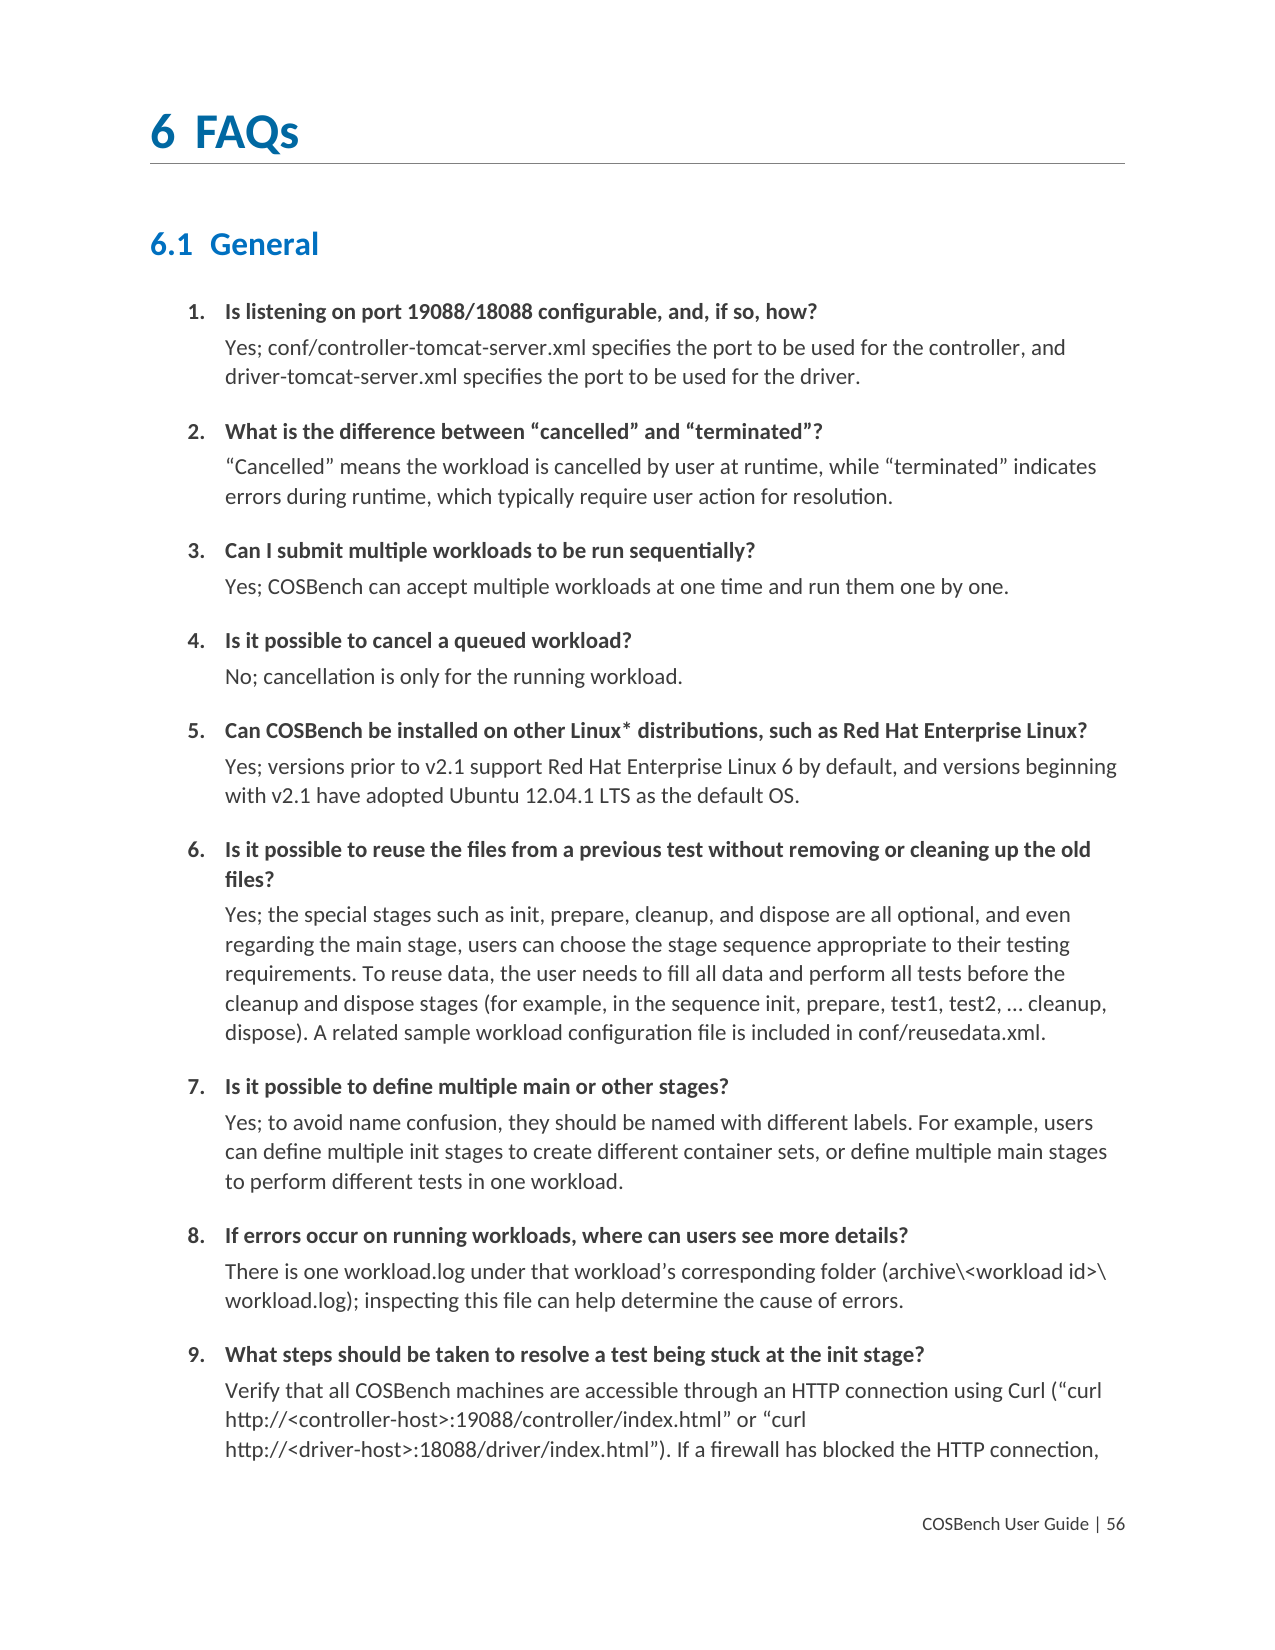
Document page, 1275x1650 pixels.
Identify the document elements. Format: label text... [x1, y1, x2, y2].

text “Cancelled” means the workload is cancelled by user at runtime, while “terminated” indicates errors during runtime, which typically require user action for resolution. [225, 452, 1125, 510]
text Yes; COSBench can accept multiple workloads at one time and run them one by one. [225, 572, 1125, 600]
list Is it possible to define multiple main or other stages? [187, 1072, 1125, 1100]
list Is it possible to cancel a queued workload? [187, 626, 1125, 654]
text Yes; to avoid name confusion, they should be named with different labels. For example, users can define multiple init stages to create different container sets, or define multiple main stages to perform different tests in one workload. [225, 1108, 1125, 1195]
list Can I submit multiple workloads to be run sequentially? [187, 536, 1125, 564]
text No; cancellation is only for the running workload. [225, 662, 1125, 690]
subtitle General [150, 223, 1125, 264]
text Yes; versions prior to v2.1 support Red Hat Enterprise Linux 6 by default, and versions beginning with v2.1 have adopted Ubuntu 12.04.1 LTS as the default OS. [225, 752, 1125, 809]
list Is it possible to reuse the files from a previous test without removing or cleaning up the old files? [187, 836, 1125, 893]
text There is one workload.log under that workload’s corresponding folder (archive\<workload id>\workload.log); inspecting this file can help determine the cause of errors. [225, 1257, 1125, 1314]
list Can COSBench be installed on other Linux* distributions, such as Red Hat Enterprise Linux? [187, 716, 1125, 744]
text Yes; conf/controller-tomcat-server.xml specifies the port to be used for the controller, and driver-tomcat-server.xml specifies the port to be used for the driver. [225, 333, 1125, 390]
list Is listening on port 19088/18088 configurable, and, if so, how? [187, 297, 1125, 325]
list If errors occur on running workloads, where can users see more details? [187, 1221, 1125, 1249]
subtitle FAQs [150, 100, 1125, 163]
text Verify that all COSBench machines are accessible through an HTTP connection using Curl (“curl http://<controller-host>:19088/controller/index.html” or “curl http://<driver-host>:18088/driver/index.html”). If a firewall has blocked the HTTP connection, [225, 1376, 1125, 1463]
text Yes; the special stages such as init, prepare, cleanup, and dispose are all optional, and even regarding the main stage, users can choose the stage sequence appropriate to their testing requirements. To reuse data, the user needs to fill all data and perform all tests before the cleanup and dispose stages (for example, in the sequence init, prepare, test1, test2, … cleanup, dispose). A related sample workload configuration file is included in conf/reusedata.xml. [225, 901, 1125, 1046]
list What steps should be taken to resolve a test being stuck at the init stage? [187, 1341, 1125, 1368]
list What is the difference between “cancelled” and “terminated”? [187, 417, 1125, 445]
